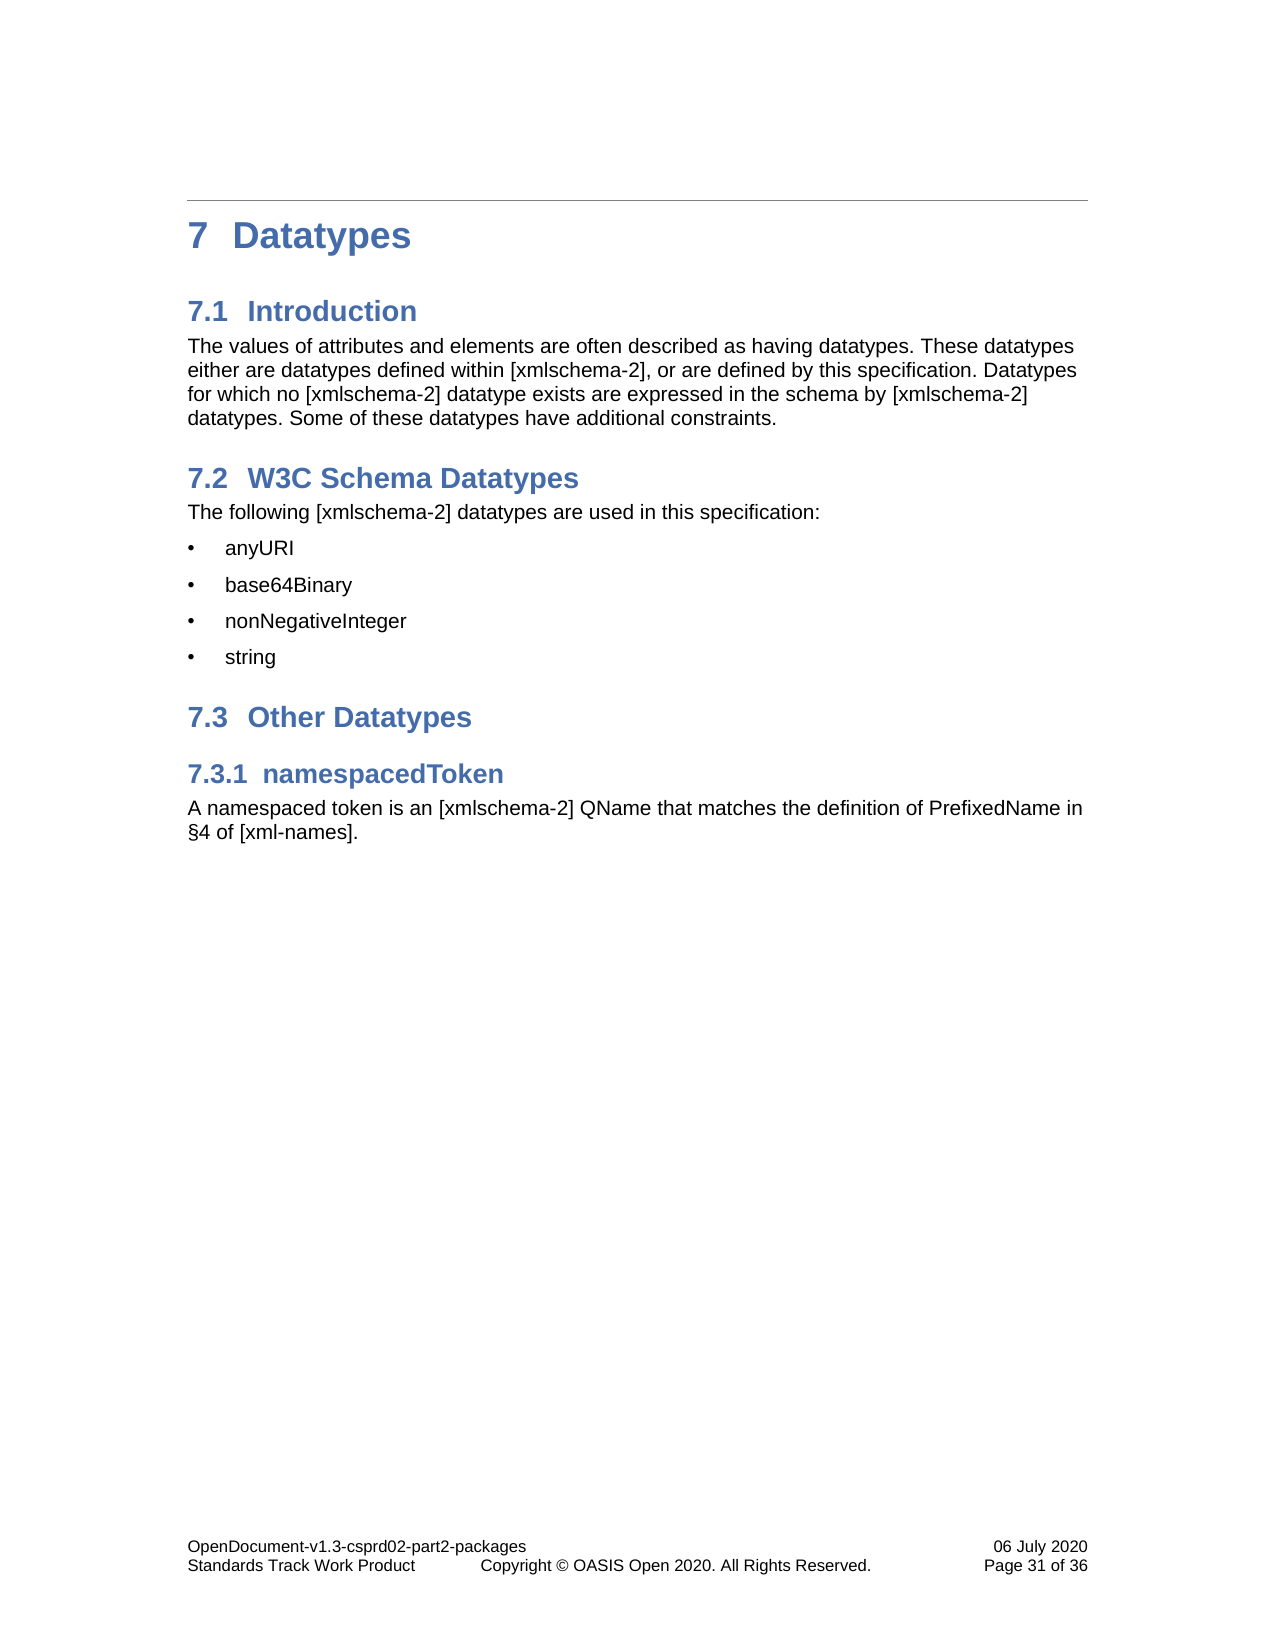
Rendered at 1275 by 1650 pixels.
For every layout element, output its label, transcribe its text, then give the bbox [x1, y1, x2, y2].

text A namespaced token is an [xmlschema-2] QName that matches the definition of PrefixedName in §4 of [xml-names]. [187, 796, 1088, 843]
text The following [xmlschema-2] datatypes are used in this specification: [187, 500, 1088, 524]
subtitle Other Datatypes [187, 700, 1088, 733]
subtitle Datatypes [187, 201, 1088, 257]
list string [187, 645, 1088, 669]
subtitle W3C Schema Datatypes [187, 461, 1088, 494]
list anyURI [187, 536, 1088, 560]
list base64Binary [187, 572, 1088, 596]
subtitle namespacedToken [187, 758, 1088, 789]
subtitle Introduction [187, 294, 1088, 328]
text The values of attributes and elements are often described as having datatypes. These datatypes either are datatypes defined within [xmlschema-2], or are defined by this specification. Datatypes for which no [xmlschema-2] datatype exists are expressed in the schema by [xmlschema-2] datatypes. Some of these datatypes have additional constraints. [187, 334, 1088, 429]
list nonNegativeInteger [187, 608, 1088, 633]
